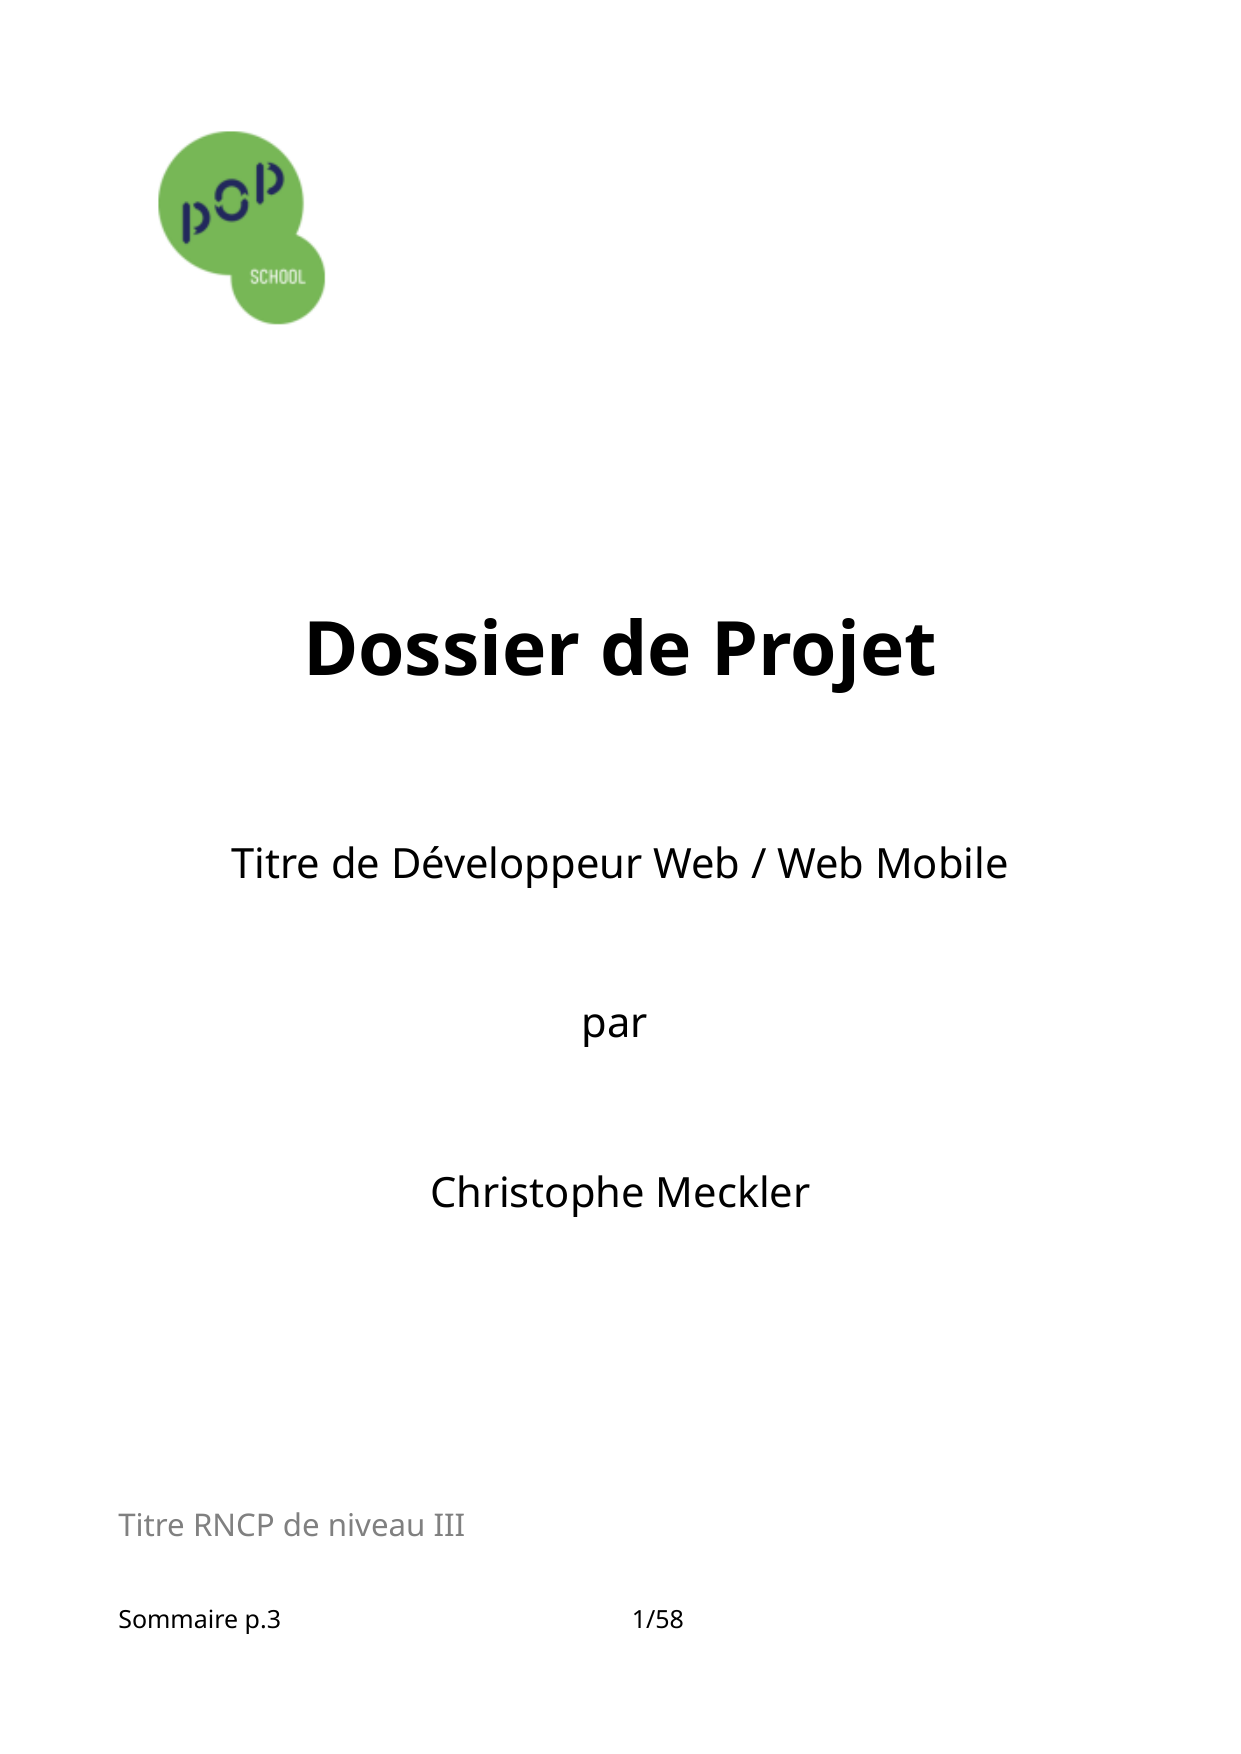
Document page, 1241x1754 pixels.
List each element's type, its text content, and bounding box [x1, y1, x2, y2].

picture [122, 123, 368, 335]
text Dossier de Projet [118, 595, 1122, 697]
text Titre de Développeur Web / Web Mobile [118, 833, 1122, 890]
text Christophe Meckler [118, 1163, 1122, 1219]
text Titre RNCP de niveau III [118, 1503, 1122, 1546]
text par [118, 992, 1122, 1049]
